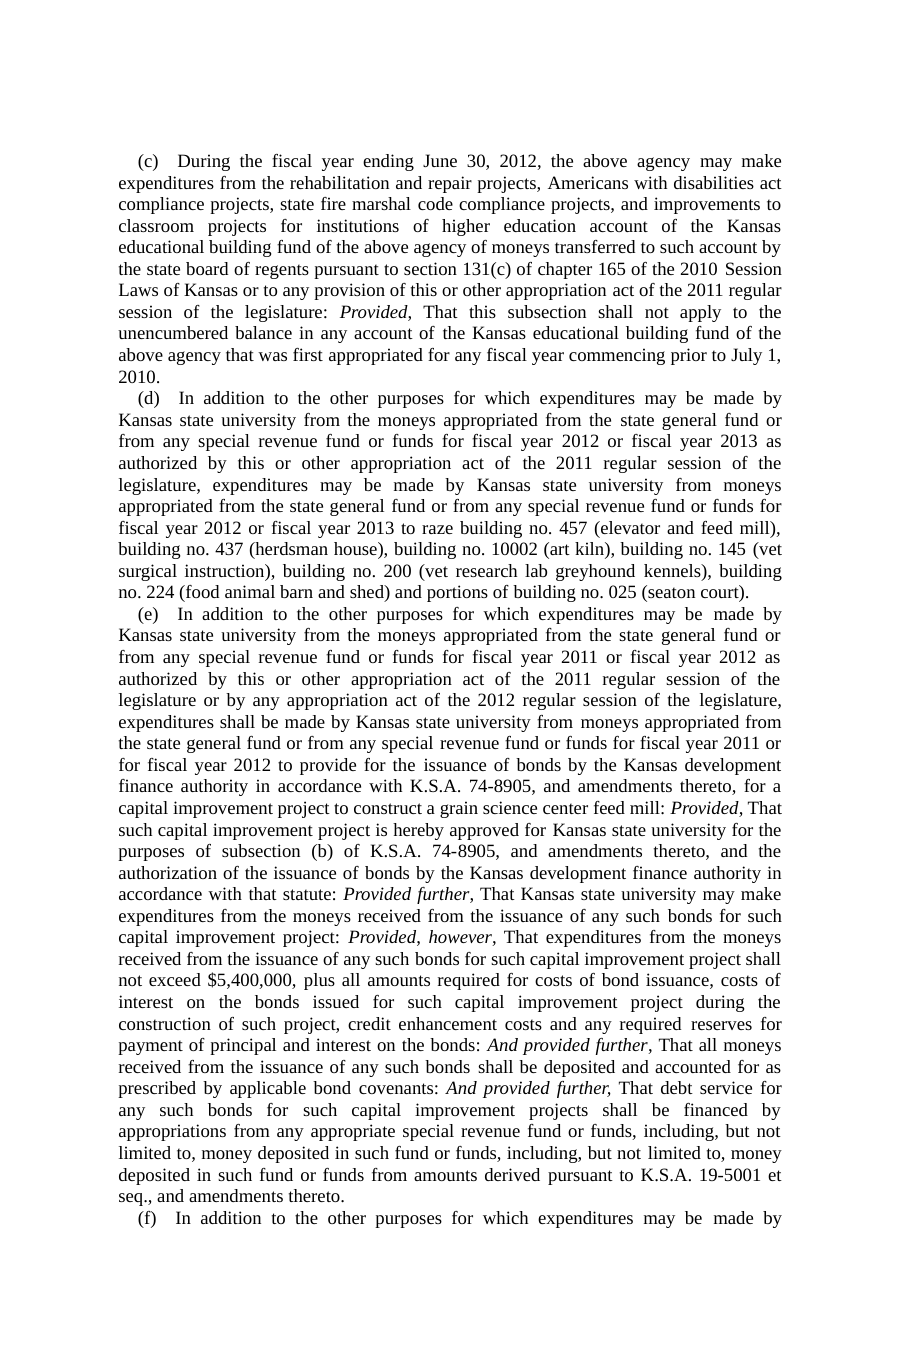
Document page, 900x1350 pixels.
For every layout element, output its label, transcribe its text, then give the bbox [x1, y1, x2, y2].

text (f) In addition to the other purposes for which expenditures may be made by [118, 1207, 782, 1228]
text (e) In addition to the other purposes for which expenditures may be made by Kansas state university from the moneys appropriated from the state general fund or from any special revenue fund or funds for fiscal year 2011 or fiscal year 2012 as authorized by this or other appropriation act of the 2011 regular session of the legislature or by any appropriation act of the 2012 regular session of the legislature, expenditures shall be made by Kansas state university from moneys appropriated from the state general fund or from any special revenue fund or funds for fiscal year 2011 or for fiscal year 2012 to provide for the issuance of bonds by the Kansas development finance authority in accordance with K.S.A. 74-8905, and amendments thereto, for a capital improvement project to construct a grain science center feed mill: Provided, That such capital improvement project is hereby approved for Kansas state university for the purposes of subsection (b) of K.S.A. 74-8905, and amendments thereto, and the authorization of the issuance of bonds by the Kansas development finance authority in accordance with that statute: Provided further, That Kansas state university may make expenditures from the moneys received from the issuance of any such bonds for such capital improvement project: Provided, however, That expenditures from the moneys received from the issuance of any such bonds for such capital improvement project shall not exceed $5,400,000, plus all amounts required for costs of bond issuance, costs of interest on the bonds issued for such capital improvement project during the construction of such project, credit enhancement costs and any required reserves for payment of principal and interest on the bonds: And provided further, That all moneys received from the issuance of any such bonds shall be deposited and accounted for as prescribed by applicable bond covenants: And provided further, That debt service for any such bonds for such capital improvement projects shall be financed by appropriations from any appropriate special revenue fund or funds, including, but not limited to, money deposited in such fund or funds, including, but not limited to, money deposited in such fund or funds from amounts derived pursuant to K.S.A. 19-5001 et seq., and amendments thereto. [118, 603, 782, 1207]
text (d) In addition to the other purposes for which expenditures may be made by Kansas state university from the moneys appropriated from the state general fund or from any special revenue fund or funds for fiscal year 2012 or fiscal year 2013 as authorized by this or other appropriation act of the 2011 regular session of the legislature, expenditures may be made by Kansas state university from moneys appropriated from the state general fund or from any special revenue fund or funds for fiscal year 2012 or fiscal year 2013 to raze building no. 457 (elevator and feed mill), building no. 437 (herdsman house), building no. 10002 (art kiln), building no. 145 (vet surgical instruction), building no. 200 (vet research lab greyhound kennels), building no. 224 (food animal barn and shed) and portions of building no. 025 (seaton court). [118, 387, 782, 603]
text (c) During the fiscal year ending June 30, 2012, the above agency may make expenditures from the rehabilitation and repair projects, Americans with disabilities act compliance projects, state fire marshal code compliance projects, and improvements to classroom projects for institutions of higher education account of the Kansas educational building fund of the above agency of moneys transferred to such account by the state board of regents pursuant to section 131(c) of chapter 165 of the 2010 Session Laws of Kansas or to any provision of this or other appropriation act of the 2011 regular session of the legislature: Provided, That this subsection shall not apply to the unencumbered balance in any account of the Kansas educational building fund of the above agency that was first appropriated for any fiscal year commencing prior to July 1, 2010. [118, 150, 782, 387]
